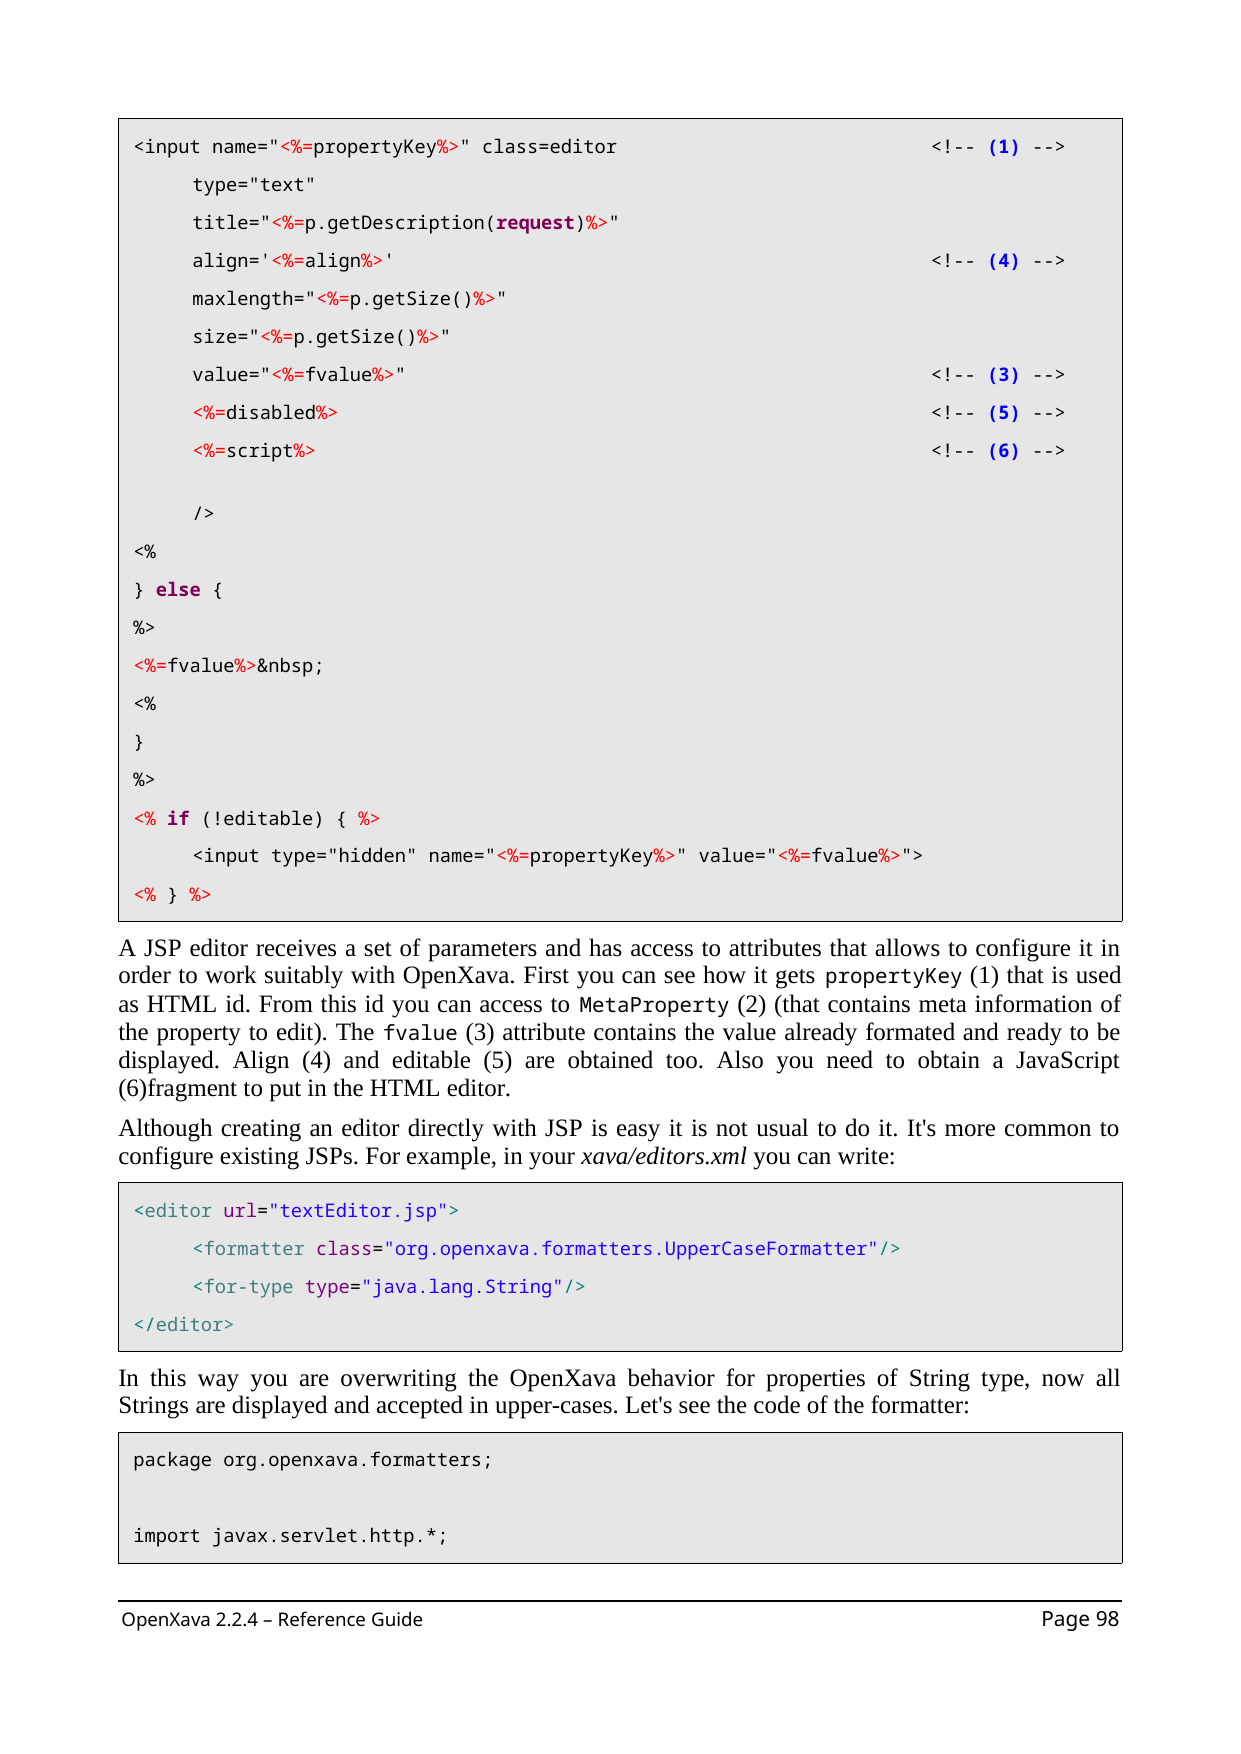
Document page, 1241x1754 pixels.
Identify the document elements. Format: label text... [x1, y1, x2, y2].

text } [119, 714, 1122, 752]
text <% } %> [119, 866, 1122, 921]
text A JSP editor receives a set of parameters and has access to attributes that allows to configure it in order to work suitably with OpenXava. First you can see how it gets propertyKey (1) that is used as HTML id. From this id you can access to MetaProperty (2) (that contains meta information of the property to edit). The fvalue (3) attribute contains the value already formated and ready to be displayed. Align (4) and editable (5) are obtained too. Also you need to obtain a JavaScript (6)fragment to put in the HTML editor. [118, 934, 1122, 1102]
text package org.openxava.formatters; [119, 1433, 1122, 1470]
text <%=script%> <!-- (6) --> [119, 422, 1122, 486]
text <formatter class="org.openxava.formatters.UpperCaseFormatter"/> [119, 1220, 1122, 1258]
text size="<%=p.getSize()%>" [119, 308, 1122, 346]
text </editor> [119, 1296, 1122, 1351]
text <%=fvalue%>&nbsp; [119, 638, 1122, 676]
text <input type="hidden" name="<%=propertyKey%>" value="<%=fvalue%>"> [119, 828, 1122, 866]
text <% [119, 676, 1122, 714]
text Although creating an editor directly with JSP is easy it is not usual to do it. It's more common to configure existing JSPs. For example, in your xava/editors.xml you can write: [118, 1114, 1122, 1169]
text <% [119, 524, 1122, 562]
text maxlength="<%=p.getSize()%>" [119, 270, 1122, 308]
text } else { [119, 562, 1122, 600]
text align='<%=align%>' <!-- (4) --> [119, 232, 1122, 270]
text <input name="<%=propertyKey%>" class=editor <!-- (1) --> [119, 119, 1122, 156]
text /> [119, 486, 1122, 524]
text %> [119, 600, 1122, 638]
text <for-type type="java.lang.String"/> [119, 1258, 1122, 1296]
text <% if (!editable) { %> [119, 790, 1122, 828]
text value="<%=fvalue%>" <!-- (3) --> [119, 346, 1122, 384]
text type="text" [119, 156, 1122, 194]
text <editor url="textEditor.jsp"> [119, 1183, 1122, 1220]
text title="<%=p.getDescription(request)%>" [119, 194, 1122, 232]
text In this way you are overwriting the OpenXava behavior for properties of String type, now all Strings are displayed and accepted in upper-cases. Let's see the code of the formatter: [118, 1364, 1122, 1419]
text import javax.servlet.http.*; [119, 1508, 1122, 1563]
text <%=disabled%> <!-- (5) --> [119, 384, 1122, 422]
text %> [119, 752, 1122, 790]
